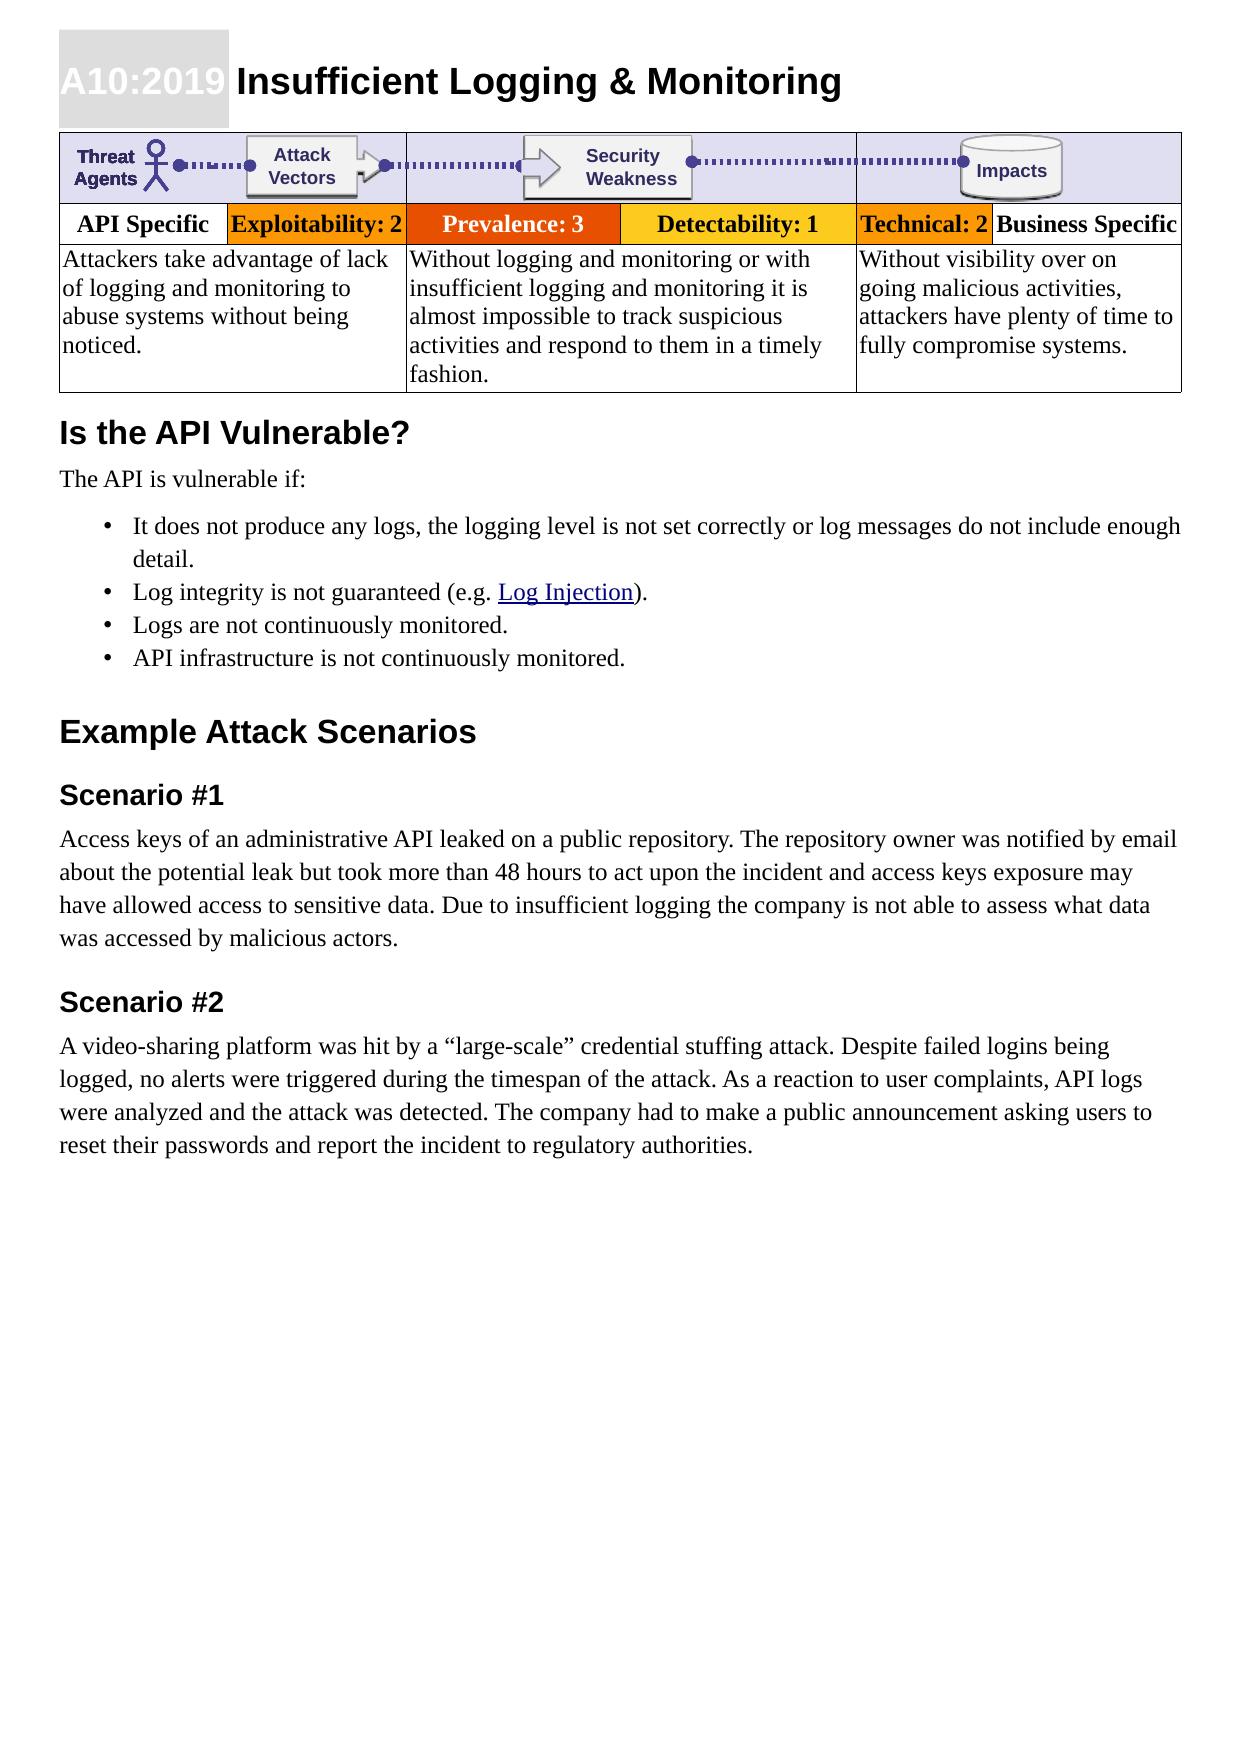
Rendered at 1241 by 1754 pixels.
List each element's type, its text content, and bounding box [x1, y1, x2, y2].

list Logs are not continuously monitored. [103, 610, 1181, 639]
text A video-sharing platform was hit by a “large-scale” credential stuffing attack. Despite failed logins being logged, no alerts were triggered during the timespan of the attack. As a reaction to user complaints, API logs were analyzed and the attack was detected. The company had to make a public announcement asking users to reset their passwords and report the incident to regulatory authorities. [59, 1031, 1181, 1159]
list It does not produce any logs, the logging level is not set correctly or log messages do not include enough detail. [103, 511, 1181, 573]
table_cell Technical: 2 [857, 204, 992, 244]
table_cell Exploitability: 2 [228, 204, 406, 244]
table_cell Detectability: 1 [621, 204, 856, 244]
table_header [407, 133, 620, 203]
subtitle Scenario #1 [59, 777, 1181, 811]
table_cell Prevalence: 3 [407, 204, 620, 244]
table_cell Without logging and monitoring or with insufficient logging and monitoring it is almost impossible to track suspicious activities and respond to them in a timely fashion. [407, 245, 856, 392]
table_cell API Specific [60, 204, 227, 244]
subtitle Is the API Vulnerable? [59, 412, 1181, 451]
table_cell Business Specific [993, 204, 1181, 244]
table_cell Attackers take advantage of lack of logging and monitoring to abuse systems without being noticed. [60, 245, 406, 392]
list Log integrity is not guaranteed (e.g. Log Injection). [103, 577, 1181, 606]
table_cell Without visibility over on going malicious activities, attackers have plenty of time to fully compromise systems. [857, 245, 1181, 392]
text Access keys of an administrative API leaked on a public repository. The repository owner was notified by email about the potential leak but took more than 48 hours to act upon the incident and access keys exposure may have allowed access to sensitive data. Due to insufficient logging the company is not able to assess what data was accessed by malicious actors. [59, 824, 1181, 952]
table_header [857, 133, 992, 203]
text The API is vulnerable if: [59, 464, 1181, 492]
table_header [60, 133, 227, 203]
table_header [992, 133, 1181, 203]
table_header [620, 133, 856, 203]
subtitle Scenario #2 [59, 985, 1181, 1019]
table_header [227, 133, 406, 203]
list API infrastructure is not continuously monitored. [103, 643, 1181, 672]
subtitle Example Attack Scenarios [59, 712, 1181, 750]
